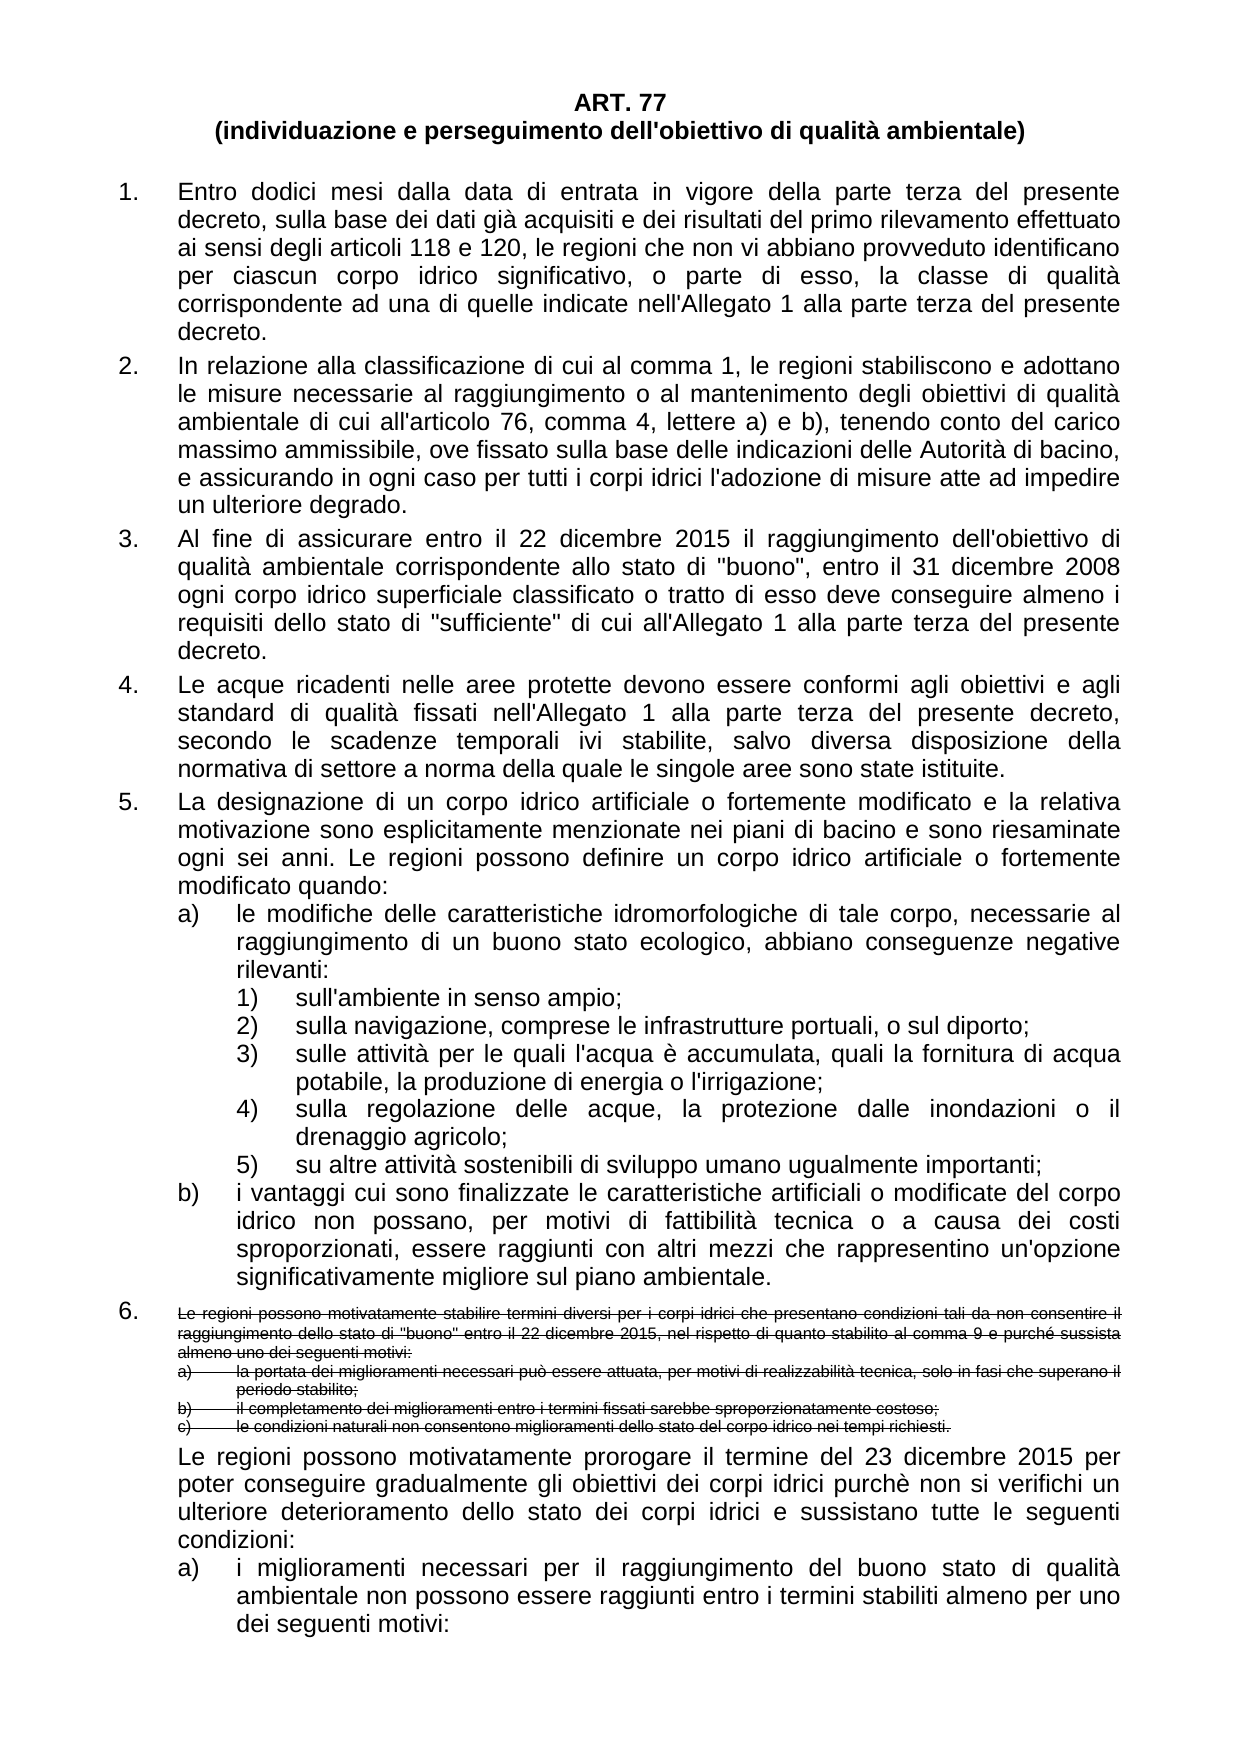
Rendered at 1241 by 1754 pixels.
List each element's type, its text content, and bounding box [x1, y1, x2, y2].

text Le regioni possono motivatamente prorogare il termine del 23 dicembre 2015 per poter conseguire gradualmente gli obiettivi dei corpi idrici purchè non si verifichi un ulteriore deterioramento dello stato dei corpi idrici e sussistano tutte le seguenti condizioni: [177, 1442, 1122, 1554]
text a) le modifiche delle caratteristiche idromorfologiche di tale corpo, necessarie al raggiungimento di un buono stato ecologico, abbiano conseguenze negative rilevanti: [177, 900, 1122, 984]
text 2) sulla navigazione, comprese le infrastrutture portuali, o sul diporto; [236, 1012, 1122, 1039]
text a) la portata dei miglioramenti necessari può essere attuata, per motivi di realizzabilità tecnica, solo in fasi che superano il periodo stabilito; [177, 1362, 1122, 1399]
text b) il completamento dei miglioramenti entro i termini fissati sarebbe sproporzionatamente costoso; [177, 1399, 1122, 1418]
text 1. Entro dodici mesi dalla data di entrata in vigore della parte terza del presente decreto, sulla base dei dati già acquisiti e dei risultati del primo rilevamento effettuato ai sensi degli articoli 118 e 120, le regioni che non vi abbiano provveduto identificano per ciascun corpo idrico significativo, o parte di esso, la classe di qualità corrispondente ad una di quelle indicate nell'Allegato 1 alla parte terza del presente decreto. [118, 178, 1122, 346]
text a) i miglioramenti necessari per il raggiungimento del buono stato di qualità ambientale non possono essere raggiunti entro i termini stabiliti almeno per uno dei seguenti motivi: [177, 1554, 1122, 1638]
text b) i vantaggi cui sono finalizzate le caratteristiche artificiali o modificate del corpo idrico non possano, per motivi di fattibilità tecnica o a causa dei costi sproporzionati, essere raggiunti con altri mezzi che rappresentino un'opzione significativamente migliore sul piano ambientale. [177, 1179, 1122, 1291]
text 6. Le regioni possono motivatamente stabilire termini diversi per i corpi idrici che presentano condizioni tali da non consentire il raggiungimento dello stato di "buono" entro il 22 dicembre 2015, nel rispetto di quanto stabilito al comma 9 e purché sussista almeno uno dei seguenti motivi: [118, 1297, 1122, 1362]
text 3. Al fine di assicurare entro il 22 dicembre 2015 il raggiungimento dell'obiettivo di qualità ambientale corrispondente allo stato di "buono", entro il 31 dicembre 2008 ogni corpo idrico superficiale classificato o tratto di esso deve conseguire almeno i requisiti dello stato di "sufficiente" di cui all'Allegato 1 alla parte terza del presente decreto. [118, 525, 1122, 665]
text 4. Le acque ricadenti nelle aree protette devono essere conformi agli obiettivi e agli standard di qualità fissati nell'Allegato 1 alla parte terza del presente decreto, secondo le scadenze temporali ivi stabilite, salvo diversa disposizione della normativa di settore a norma della quale le singole aree sono state istituite. [118, 671, 1122, 782]
subtitle ART. 77 (individuazione e perseguimento dell'obiettivo di qualità ambientale) [118, 88, 1122, 144]
text 1) sull'ambiente in senso ampio; [236, 984, 1122, 1012]
text 4) sulla regolazione delle acque, la protezione dalle inondazioni o il drenaggio agricolo; [236, 1095, 1122, 1151]
text 3) sulle attività per le quali l'acqua è accumulata, quali la fornitura di acqua potabile, la produzione di energia o l'irrigazione; [236, 1039, 1122, 1095]
text c) le condizioni naturali non consentono miglioramenti dello stato del corpo idrico nei tempi richiesti. [177, 1418, 1122, 1436]
text 5. La designazione di un corpo idrico artificiale o fortemente modificato e la relativa motivazione sono esplicitamente menzionate nei piani di bacino e sono riesaminate ogni sei anni. Le regioni possono definire un corpo idrico artificiale o fortemente modificato quando: [118, 788, 1122, 900]
text 5) su altre attività sostenibili di sviluppo umano ugualmente importanti; [236, 1151, 1122, 1179]
text 2. In relazione alla classificazione di cui al comma 1, le regioni stabiliscono e adottano le misure necessarie al raggiungimento o al mantenimento degli obiettivi di qualità ambientale di cui all'articolo 76, comma 4, lettere a) e b), tenendo conto del carico massimo ammissibile, ove fissato sulla base delle indicazioni delle Autorità di bacino, e assicurando in ogni caso per tutti i corpi idrici l'adozione di misure atte ad impedire un ulteriore degrado. [118, 352, 1122, 519]
